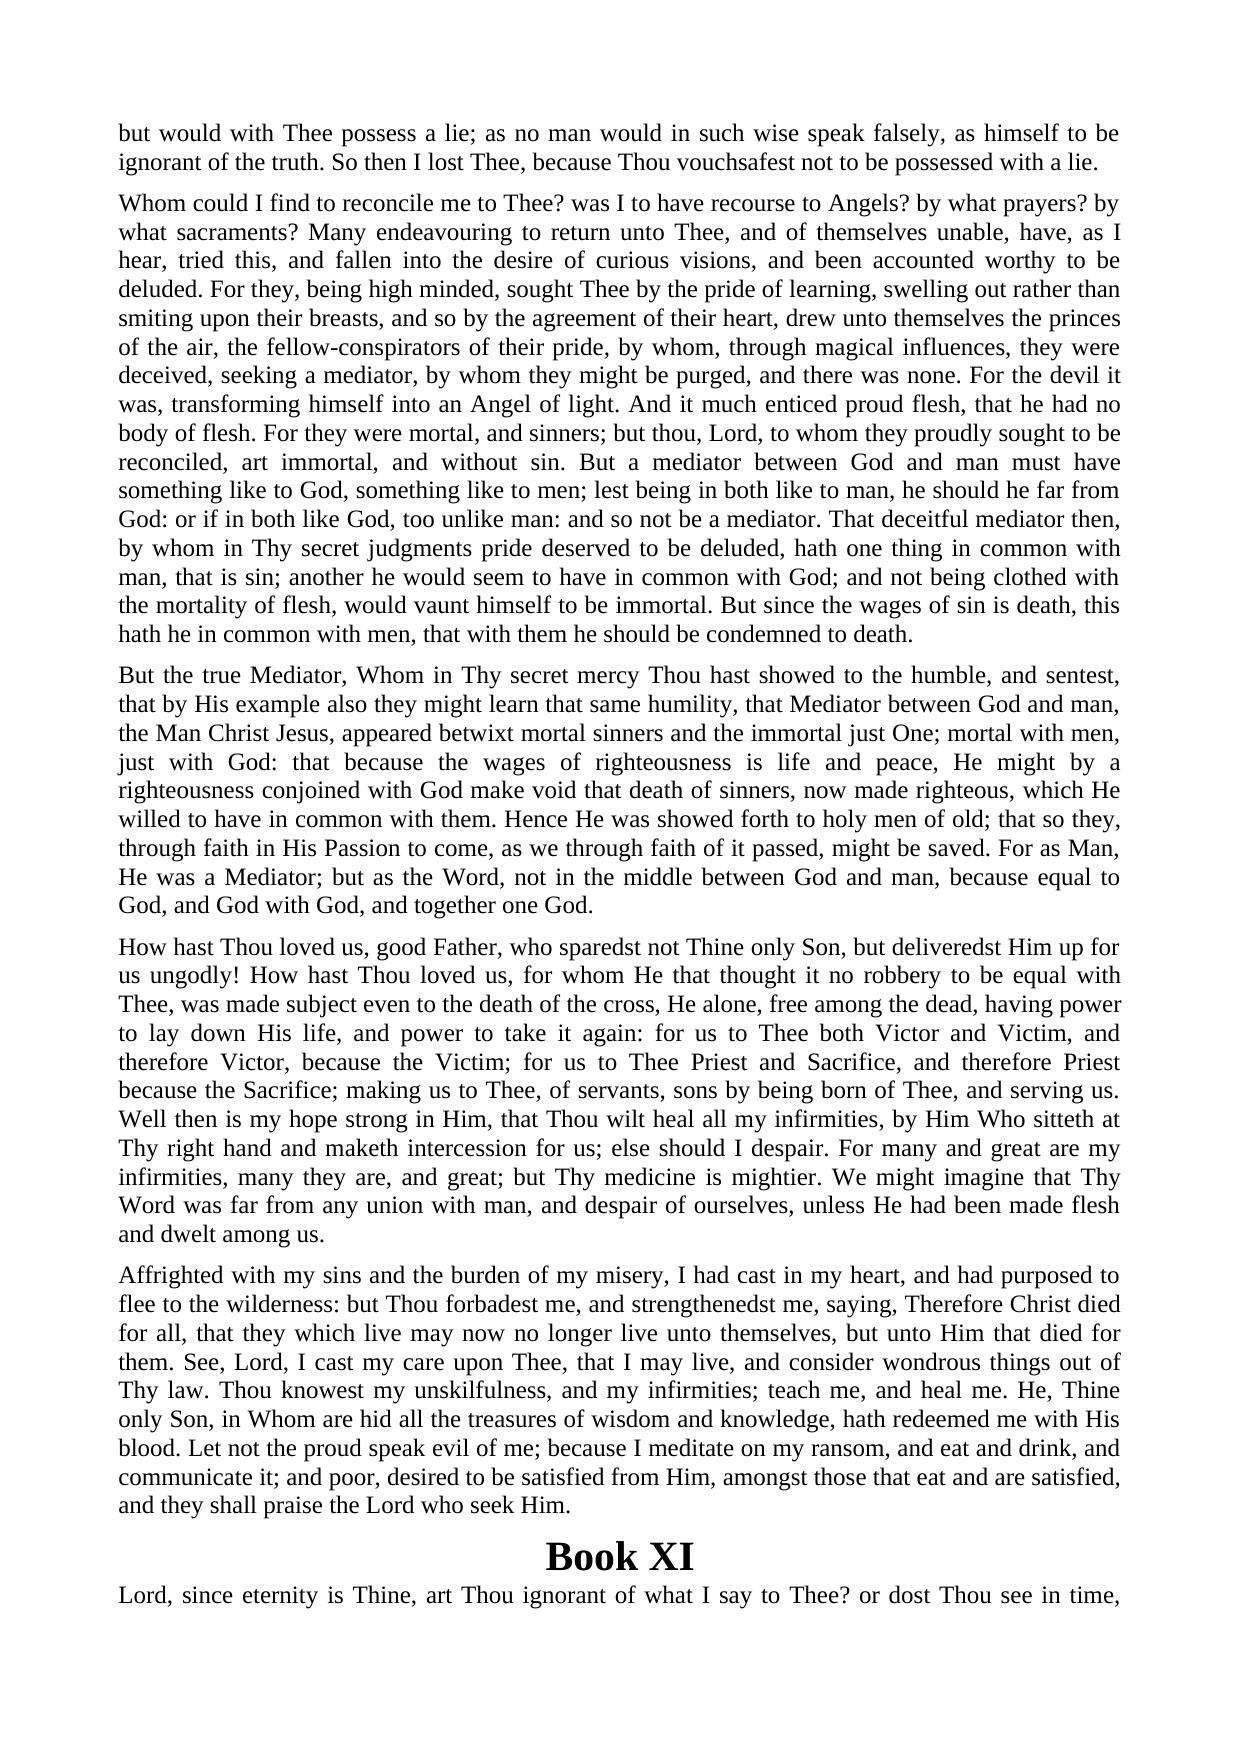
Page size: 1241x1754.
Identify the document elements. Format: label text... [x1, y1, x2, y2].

text Whom could I find to reconcile me to Thee? was I to have recourse to Angels? by what prayers? by what sacraments? Many endeavouring to return unto Thee, and of themselves unable, have, as I hear, tried this, and fallen into the desire of curious visions, and been accounted worthy to be deluded. For they, being high minded, sought Thee by the pride of learning, swelling out rather than smiting upon their breasts, and so by the agreement of their heart, drew unto themselves the princes of the air, the fellow-conspirators of their pride, by whom, through magical influences, they were deceived, seeking a mediator, by whom they might be purged, and there was none. For the devil it was, transforming himself into an Angel of light. And it much enticed proud flesh, that he had no body of flesh. For they were mortal, and sinners; but thou, Lord, to whom they proudly sought to be reconciled, art immortal, and without sin. But a mediator between God and man must have something like to God, something like to men; lest being in both like to man, he should he far from God: or if in both like God, too unlike man: and so not be a mediator. That deceitful mediator then, by whom in Thy secret judgments pride deserved to be deluded, hath one thing in common with man, that is sin; another he would seem to have in common with God; and not being clothed with the mortality of flesh, would vaunt himself to be immortal. But since the wages of sin is death, this hath he in common with men, that with them he should be condemned to death. [118, 188, 1122, 648]
text Affrighted with my sins and the burden of my misery, I had cast in my heart, and had purposed to flee to the wilderness: but Thou forbadest me, and strengthenedst me, saying, Therefore Christ died for all, that they which live may now no longer live unto themselves, but unto Him that died for them. See, Lord, I cast my care upon Thee, that I may live, and consider wondrous things out of Thy law. Thou knowest my unskilfulness, and my infirmities; teach me, and heal me. He, Thine only Son, in Whom are hid all the treasures of wisdom and knowledge, hath redeemed me with His blood. Let not the proud speak evil of me; because I meditate on my ransom, and eat and drink, and communicate it; and poor, desired to be satisfied from Him, amongst those that eat and are satisfied, and they shall praise the Lord who seek Him. [118, 1261, 1122, 1519]
text How hast Thou loved us, good Father, who sparedst not Thine only Son, but deliveredst Him up for us ungodly! How hast Thou loved us, for whom He that thought it no robbery to be equal with Thee, was made subject even to the death of the cross, He alone, free among the dead, having power to lay down His life, and power to take it again: for us to Thee both Victor and Victim, and therefore Victor, because the Victim; for us to Thee Priest and Sacrifice, and therefore Priest because the Sacrifice; making us to Thee, of servants, sons by being born of Thee, and serving us. Well then is my hope strong in Him, that Thou wilt heal all my infirmities, by Him Who sitteth at Thy right hand and maketh intercession for us; else should I despair. For many and great are my infirmities, many they are, and great; but Thy medicine is mightier. We might imagine that Thy Word was far from any union with man, and despair of ourselves, unless He had been made flesh and dwelt among us. [118, 932, 1122, 1248]
subtitle Book XI [118, 1532, 1122, 1580]
text Lord, since eternity is Thine, art Thou ignorant of what I say to Thee? or dost Thou see in time, [118, 1580, 1122, 1608]
text but would with Thee possess a lie; as no man would in such wise speak falsely, as himself to be ignorant of the truth. So then I lost Thee, because Thou vouchsafest not to be possessed with a lie. [118, 118, 1122, 176]
text But the true Mediator, Whom in Thy secret mercy Thou hast showed to the humble, and sentest, that by His example also they might learn that same humility, that Mediator between God and man, the Man Christ Jesus, appeared betwixt mortal sinners and the immortal just One; mortal with men, just with God: that because the wages of righteousness is life and peace, He might by a righteousness conjoined with God make void that death of sinners, now made righteous, which He willed to have in common with them. Hence He was showed forth to holy men of old; that so they, through faith in His Passion to come, as we through faith of it passed, might be saved. For as Man, He was a Mediator; but as the Word, not in the middle between God and man, because equal to God, and God with God, and together one God. [118, 661, 1122, 919]
